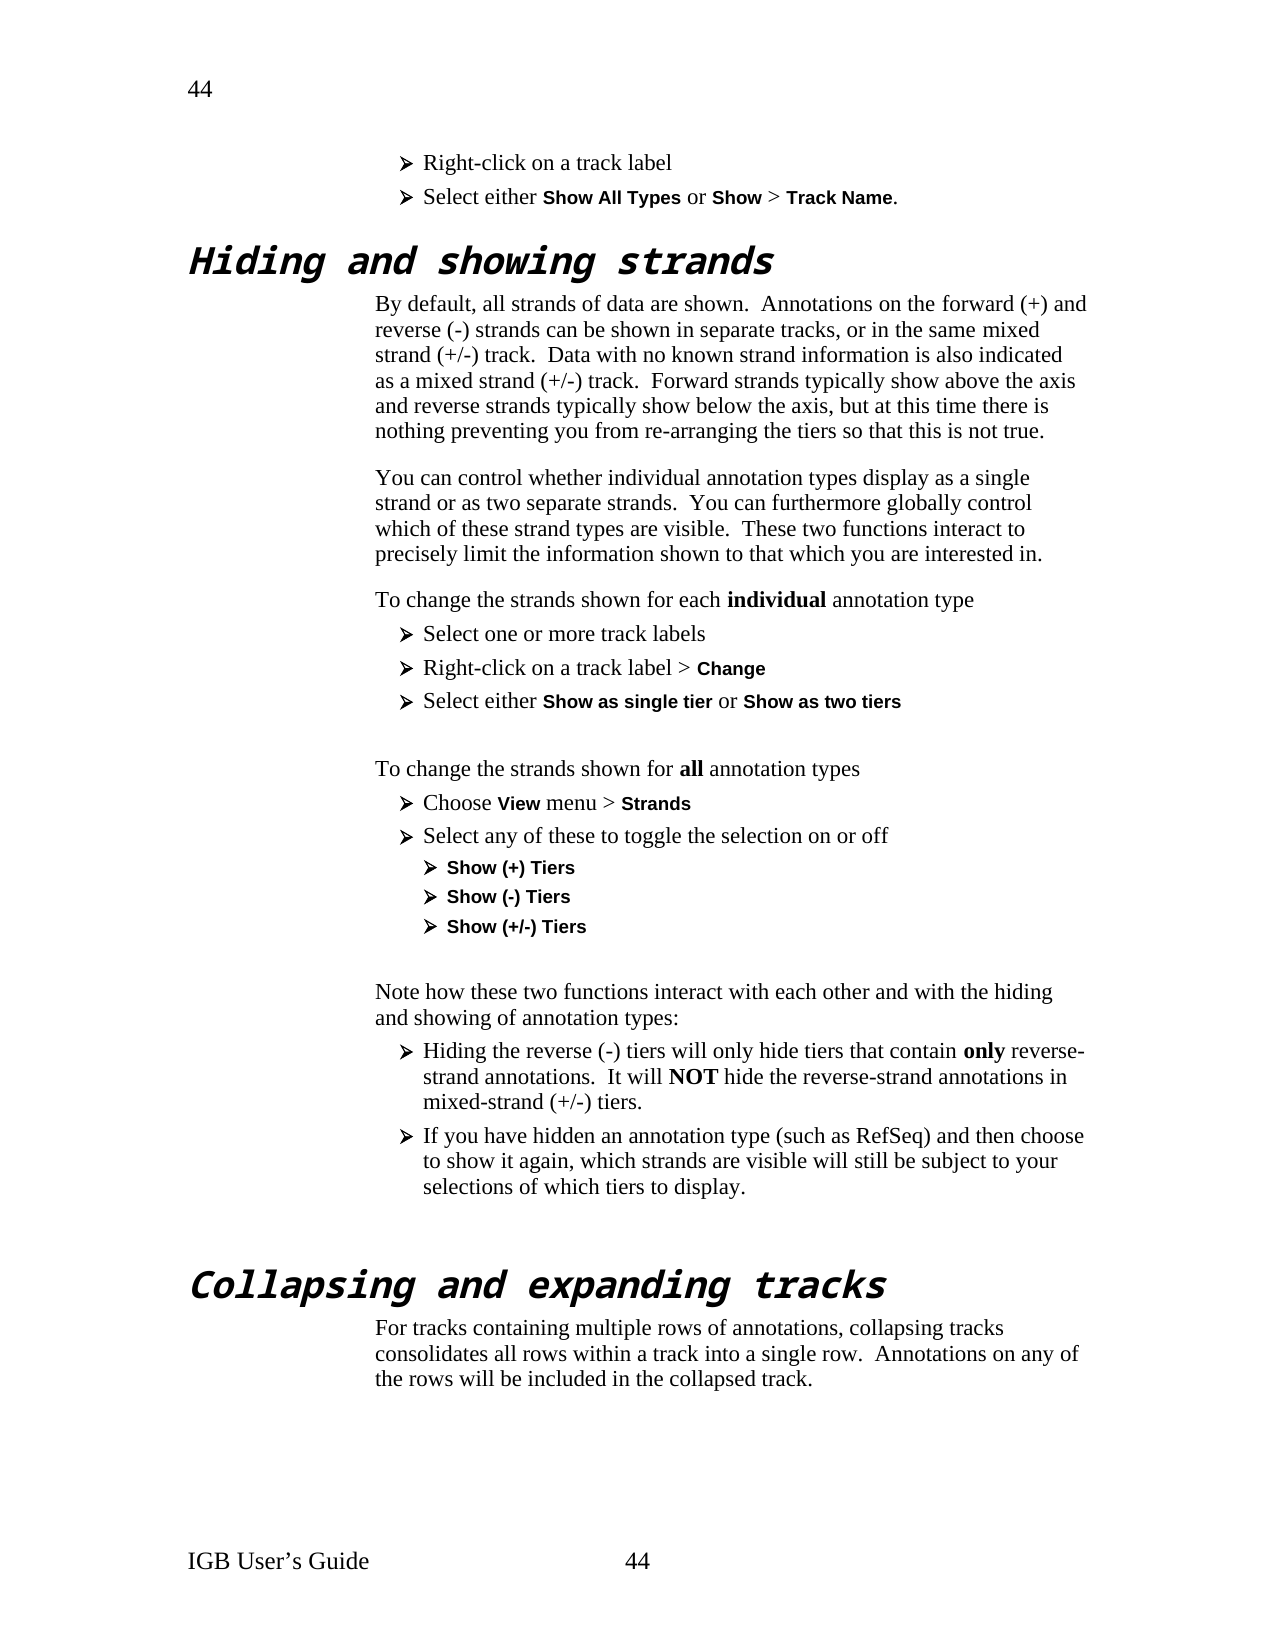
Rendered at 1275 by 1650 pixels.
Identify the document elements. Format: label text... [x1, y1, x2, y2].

list Show (+/-) Tiers [423, 916, 1087, 937]
subtitle Hiding and showing strands [187, 234, 1087, 285]
list Select either Show as single tier or Show as two tiers [399, 688, 1087, 714]
text You can control whether individual annotation types display as a single strand or as two separate strands. You can furthermore globally control which of these strand types are visible. These two functions interact to precisely limit the information shown to that which you are interested in. [375, 465, 1087, 566]
list Hiding the reverse (-) tiers will only hide tiers that contain only reverse-strand annotations. It will NOT hide the reverse-strand annotations in mixed-strand (+/-) tiers. [399, 1038, 1087, 1114]
list Choose View menu > Strands [399, 790, 1087, 815]
text Note how these two functions interact with each other and with the hiding and showing of annotation types: [375, 979, 1087, 1030]
list Show (-) Tiers [423, 887, 1087, 908]
text To change the strands shown for all annotation types [375, 756, 1087, 781]
list Select one or more track labels [399, 621, 1087, 646]
list Select either Show All Types or Show > Track Name. [399, 184, 1087, 209]
text By default, all strands of data are shown. Annotations on the forward (+) and reverse (-) strands can be shown in separate tracks, or in the same mixed strand (+/-) track. Data with no known strand information is also indicated as a mixed strand (+/-) track. Forward strands typically show above the axis and reverse strands typically show below the axis, but at this time there is nothing preventing you from re-arranging the tiers so that this is not true. [375, 291, 1087, 444]
list Right-click on a track label > Change [399, 655, 1087, 680]
list If you have hidden an annotation type (such as RefSeq) and then choose to show it again, which strands are visible will still be subject to your selections of which tiers to display. [399, 1123, 1087, 1199]
text To change the strands shown for each individual annotation type [375, 587, 1087, 613]
list Right-click on a track label [399, 150, 1087, 175]
subtitle Collapsing and expanding tracks [187, 1258, 1087, 1309]
list Select any of these to toggle the selection on or off [399, 823, 1087, 849]
text For tracks containing multiple rows of annotations, collapsing tracks consolidates all rows within a track into a single row. Annotations on any of the rows will be included in the collapsed track. [375, 1315, 1087, 1391]
list Show (+) Tiers [423, 857, 1087, 878]
